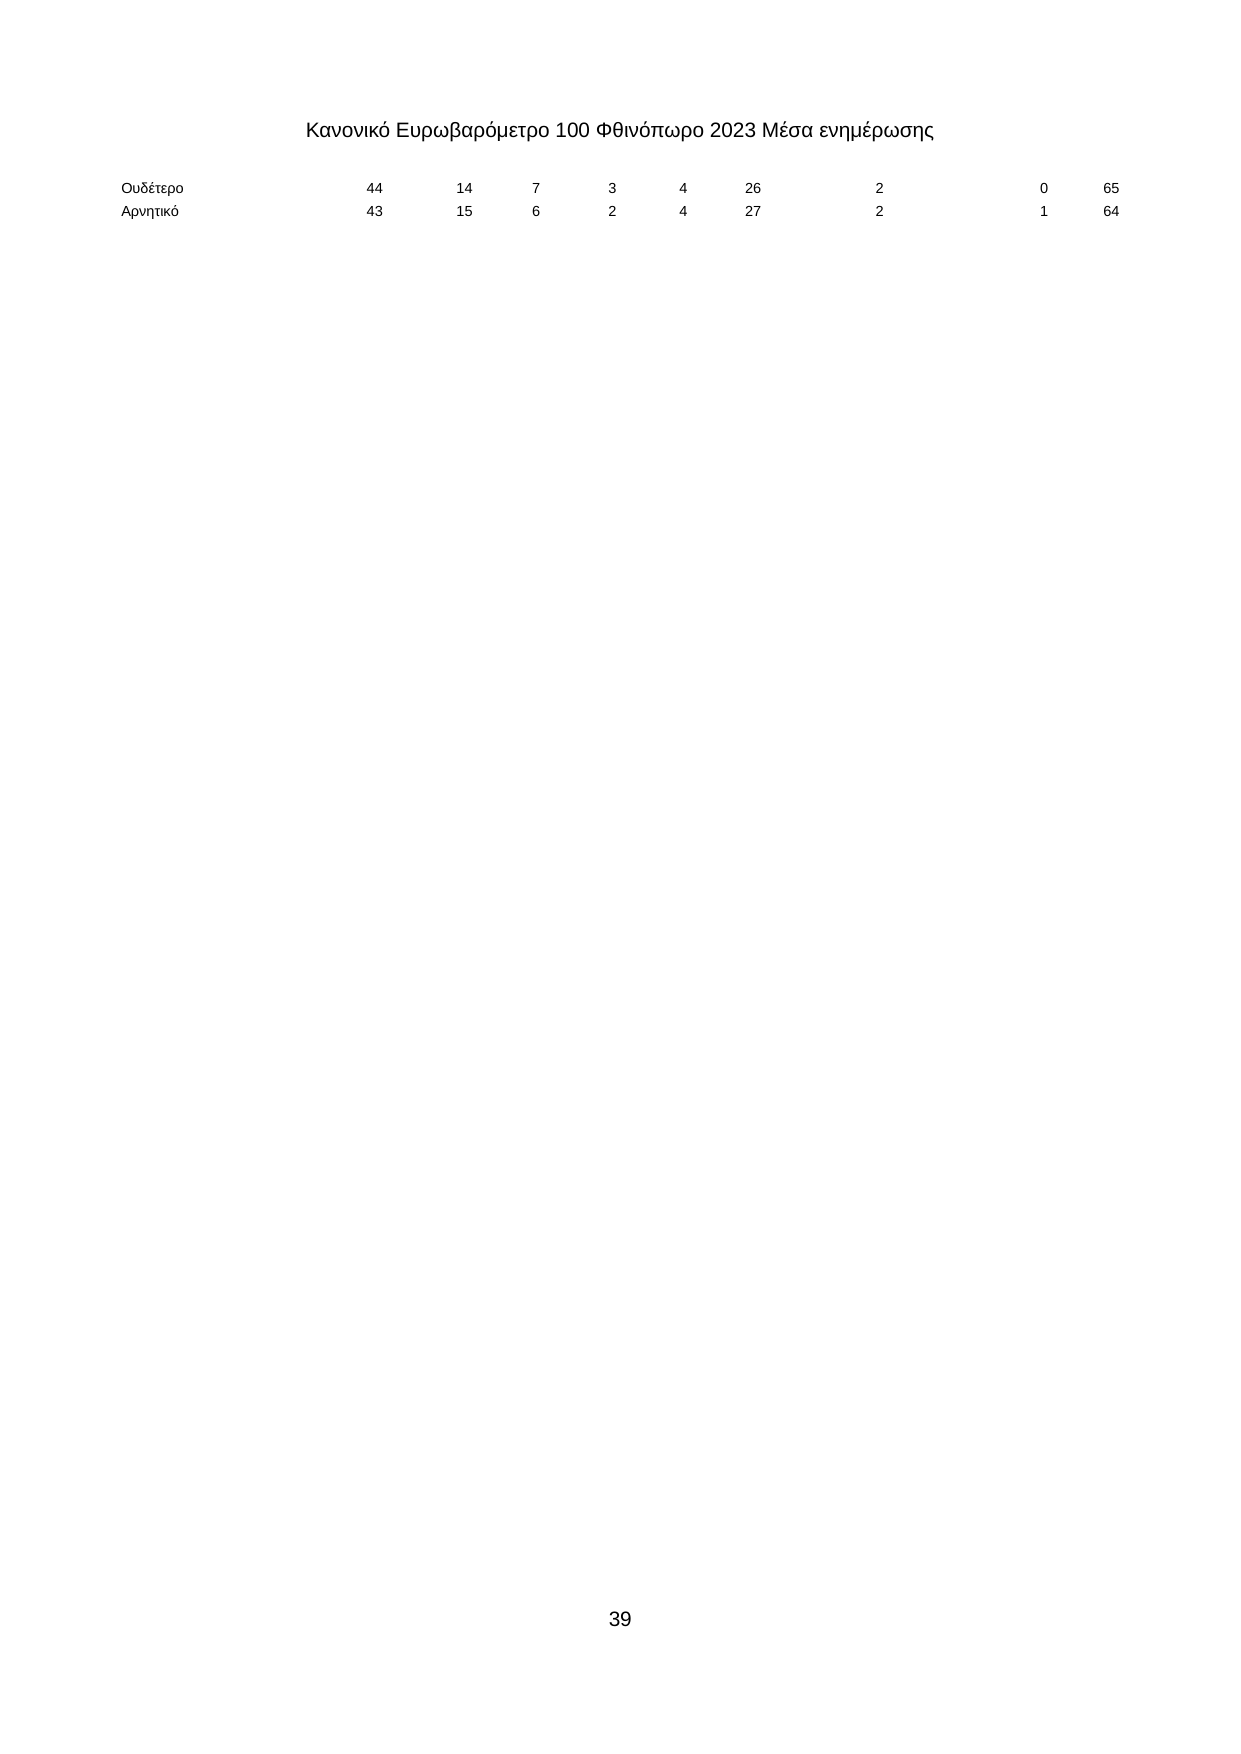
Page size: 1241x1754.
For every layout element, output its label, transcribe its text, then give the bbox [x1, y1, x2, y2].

table_cell 3 [574, 177, 651, 200]
table_cell Ουδέτερο [118, 177, 318, 200]
table_cell 15 [431, 200, 498, 222]
table_cell 2 [790, 200, 969, 222]
table_cell 64 [1051, 200, 1122, 222]
table_cell 43 [319, 200, 431, 222]
table_cell 4 [651, 177, 716, 200]
table_cell 14 [431, 177, 498, 200]
table_cell 1 [969, 200, 1051, 222]
table_cell 65 [1051, 177, 1122, 200]
table_cell Αρνητικό [118, 200, 318, 222]
table_cell 0 [969, 177, 1051, 200]
table_cell 7 [498, 177, 574, 200]
table_cell 4 [651, 200, 716, 222]
table_cell 44 [319, 177, 431, 200]
table_cell 27 [716, 200, 790, 222]
table_cell 2 [574, 200, 651, 222]
table_cell 26 [716, 177, 790, 200]
table_cell 6 [498, 200, 574, 222]
table_cell 2 [790, 177, 969, 200]
